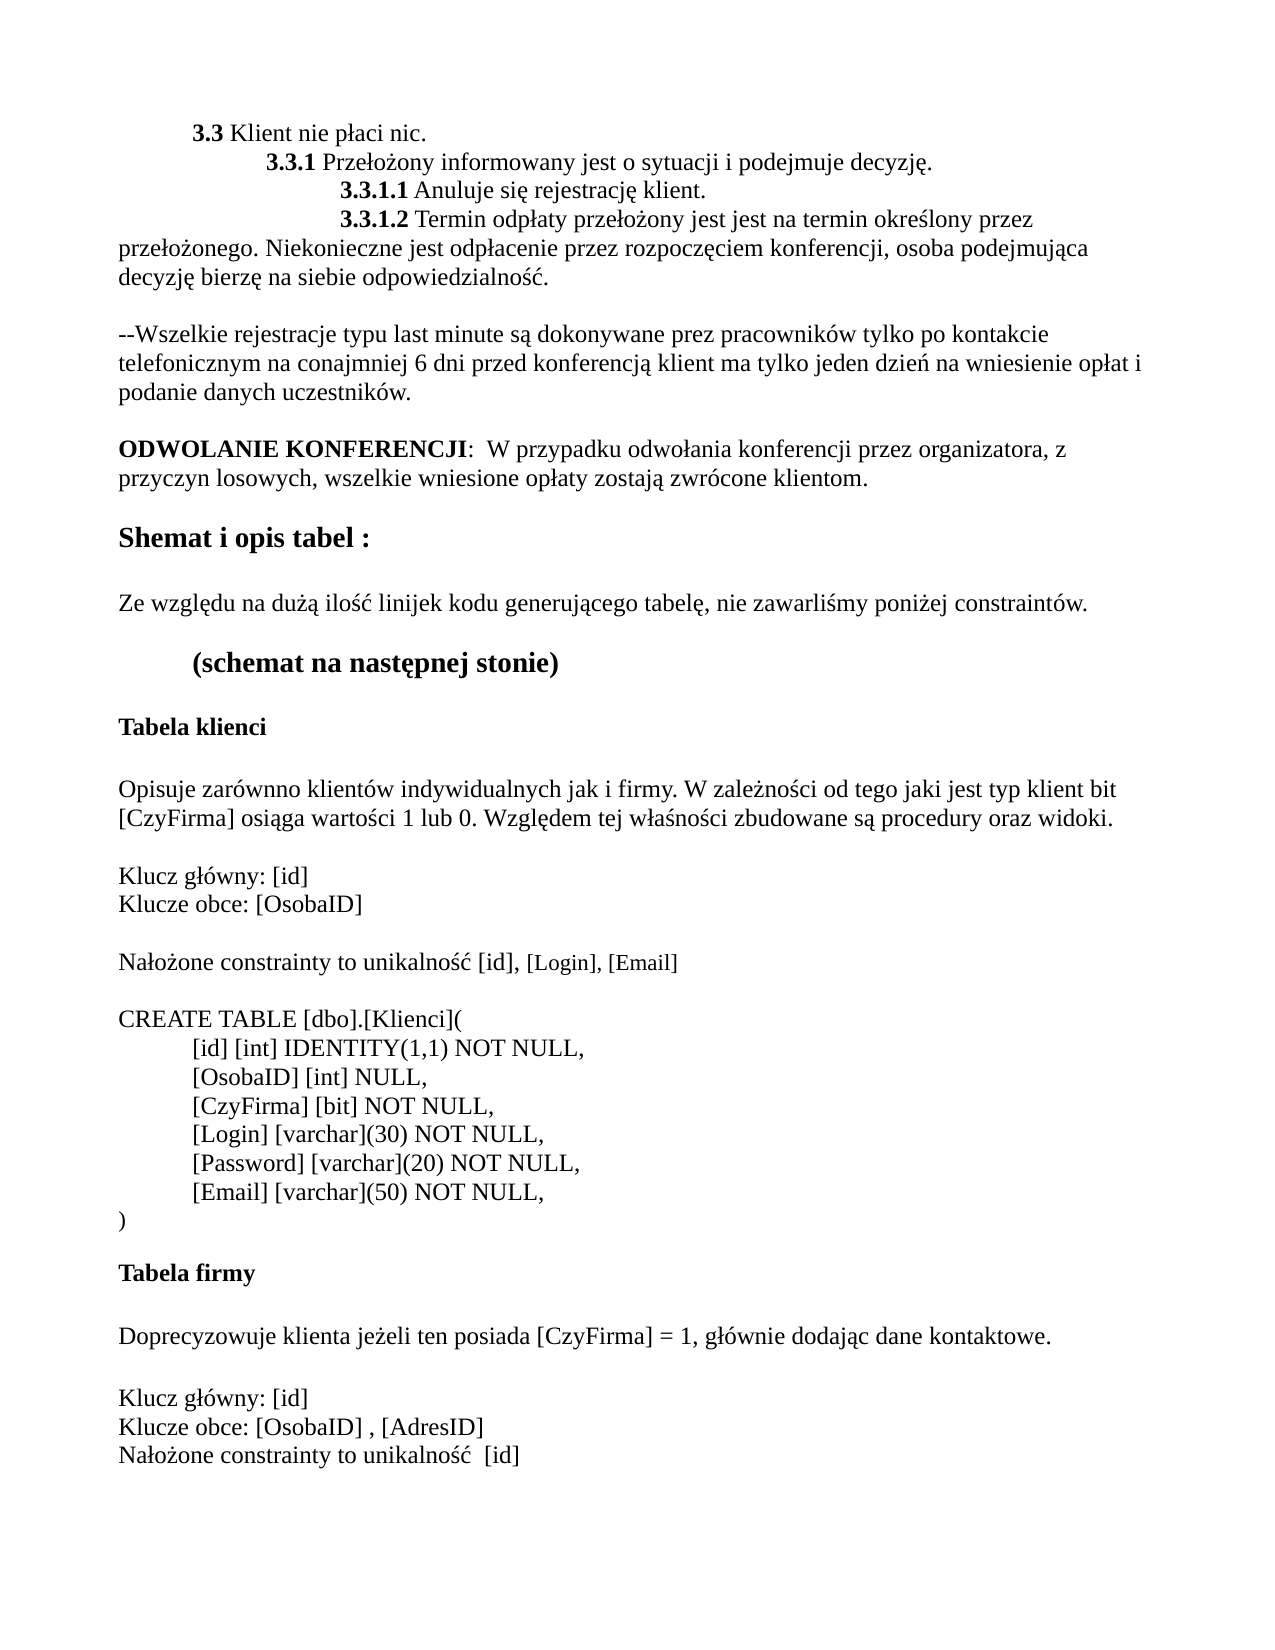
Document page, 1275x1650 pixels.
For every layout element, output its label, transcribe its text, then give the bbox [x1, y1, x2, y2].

text Doprecyzowuje klienta jeżeli ten posiada [CzyFirma] = 1, głównie dodając dane kontaktowe. [118, 1321, 1157, 1349]
text [CzyFirma] [bit] NOT NULL, [118, 1091, 1157, 1119]
text Klucz główny: [id] [118, 1383, 1157, 1412]
text 3.3.1.1 Anuluje się rejestrację klient. [118, 176, 1157, 204]
text Tabela firmy [118, 1258, 1157, 1287]
text Klucze obce: [OsobaID] , [AdresID] [118, 1412, 1157, 1441]
text [OsobaID] [int] NULL, [118, 1062, 1157, 1091]
text Nałożone constrainty to unikalność [id], [Login], [Email] [118, 947, 1157, 976]
text 3.3 Klient nie płaci nic. [118, 118, 1157, 147]
text [Password] [varchar](20) NOT NULL, [118, 1148, 1157, 1177]
text 3.3.1.2 Termin odpłaty przełożony jest jest na termin określony przez przełożonego. Niekonieczne jest odpłacenie przez rozpoczęciem konferencji, osoba podejmująca decyzję bierzę na siebie odpowiedzialność. [118, 204, 1157, 291]
text --Wszelkie rejestracje typu last minute są dokonywane prez pracowników tylko po kontakcie telefonicznym na conajmniej 6 dni przed konferencją klient ma tylko jeden dzień na wniesienie opłat i podanie danych uczestników. [118, 319, 1157, 406]
text Klucze obce: [OsobaID] [118, 889, 1157, 918]
text Ze względu na dużą ilość linijek kodu generującego tabelę, nie zawarliśmy poniżej constraintów. [118, 588, 1157, 616]
text ODWOLANIE KONFERENCJI: W przypadku odwołania konferencji przez organizatora, z przyczyn losowych, wszelkie wniesione opłaty zostają zwrócone klientom. [118, 434, 1157, 492]
text [id] [int] IDENTITY(1,1) NOT NULL, [118, 1033, 1157, 1062]
text Klucz główny: [id] [118, 861, 1157, 889]
text Nałożone constrainty to unikalność [id] [118, 1441, 1157, 1469]
text [Email] [varchar](50) NOT NULL, [118, 1177, 1157, 1206]
text [Login] [varchar](30) NOT NULL, [118, 1119, 1157, 1148]
text CREATE TABLE [dbo].[Klienci]( [118, 1004, 1157, 1033]
text (schemat na następnej stonie) [118, 645, 1157, 679]
text 3.3.1 Przełożony informowany jest o sytuacji i podejmuje decyzję. [118, 147, 1157, 176]
text Opisuje zarównno klientów indywidualnych jak i firmy. W zależności od tego jaki jest typ klient bit [CzyFirma] osiąga wartości 1 lub 0. Względem tej właśności zbudowane są procedury oraz widoki. [118, 774, 1157, 832]
text Tabela klienci [118, 712, 1157, 741]
text Shemat i opis tabel : [118, 521, 1157, 554]
text ) [118, 1206, 1157, 1232]
